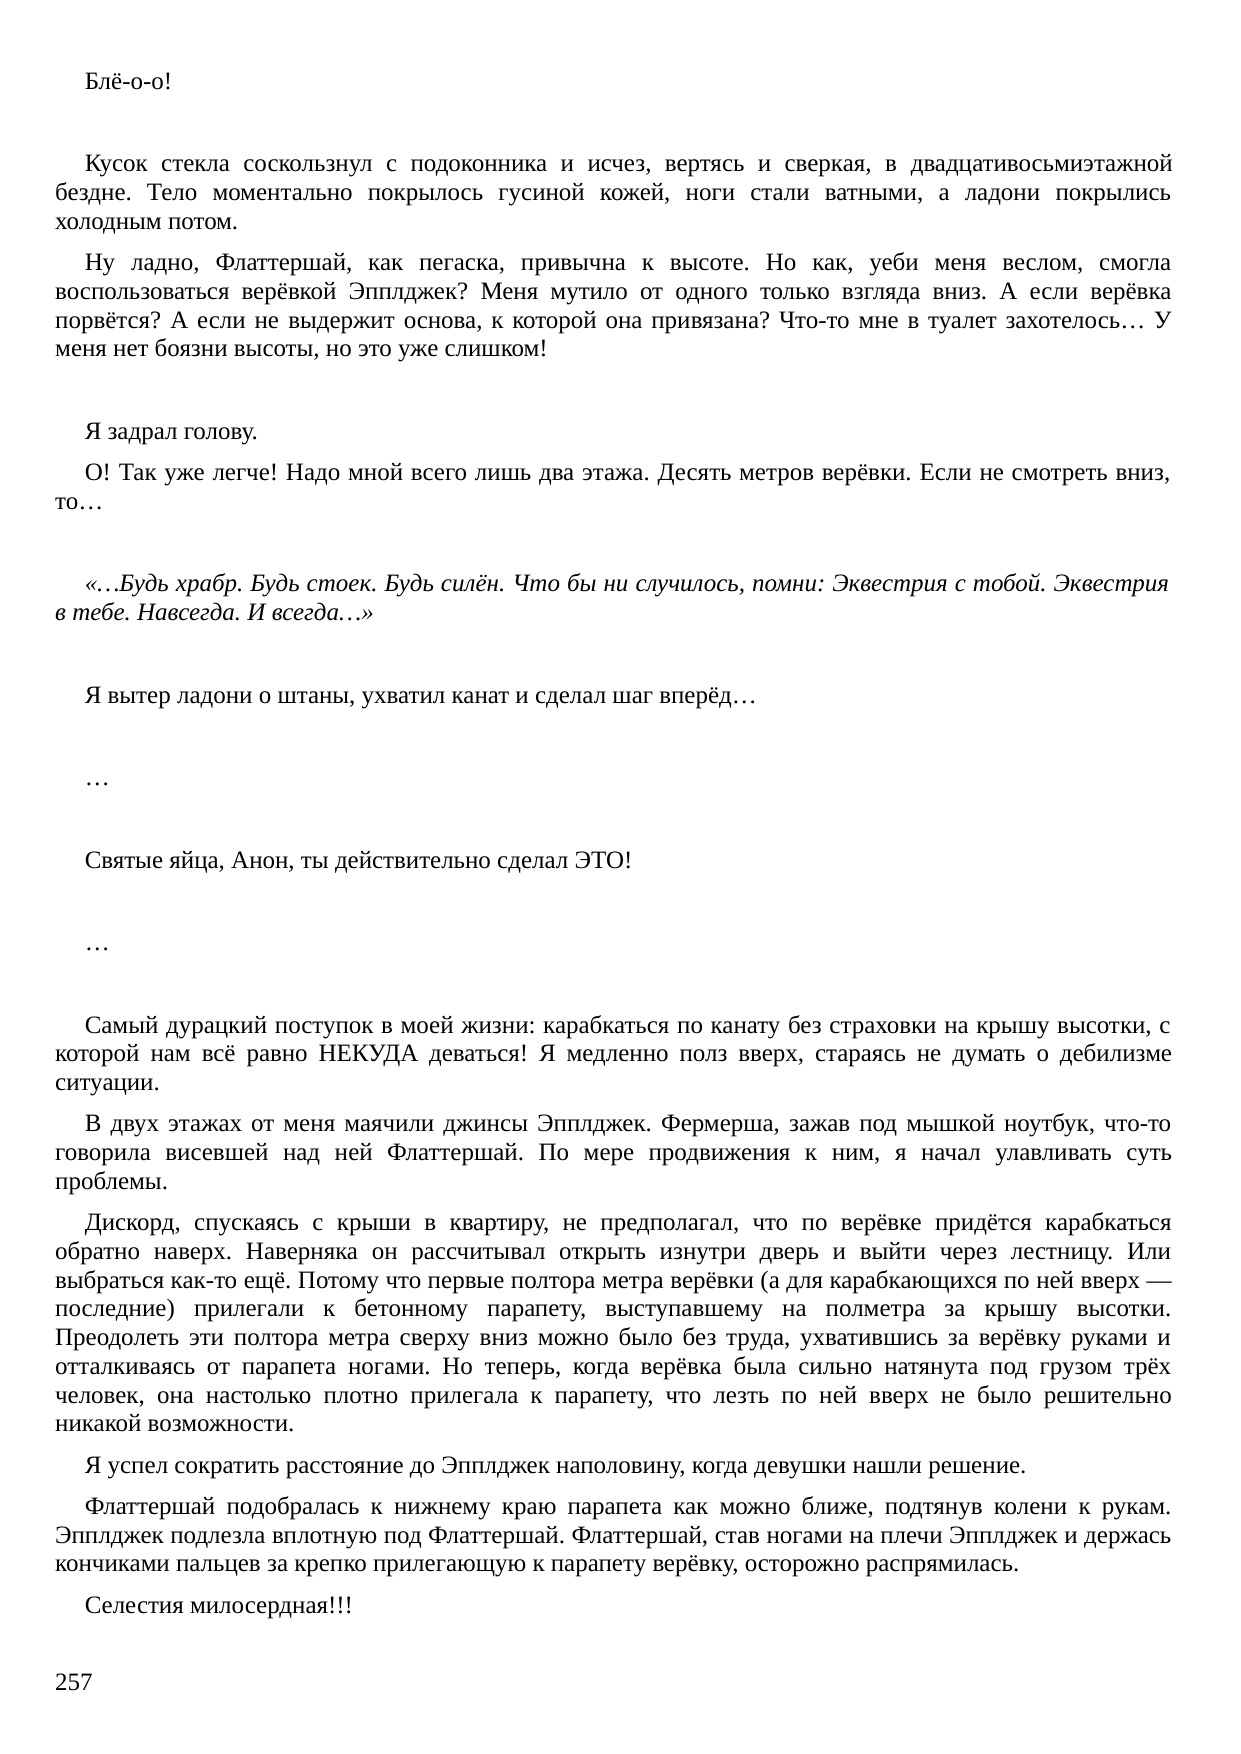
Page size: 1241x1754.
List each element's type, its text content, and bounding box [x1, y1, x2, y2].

text О! Так уже легче! Надо мной всего лишь два этажа. Десять метров верёвки. Если не смотреть вниз, то… [55, 457, 1173, 515]
text В двух этажах от меня маячили джинсы Эпплджек. Фермерша, зажав под мышкой ноутбук, что-то говорила висевшей над ней Флаттершай. По мере продвижения к ним, я начал улавливать суть проблемы. [55, 1108, 1173, 1195]
text «…Будь храбр. Будь стоек. Будь силён. Что бы ни случилось, помни: Эквестрия с тобой. Эквестрия в тебе. Навсегда. И всегда…» [55, 568, 1173, 626]
text Кусок стекла соскользнул с подоконника и исчез, вертясь и сверкая, в двадцативосьмиэтажной бездне. Тело моментально покрылось гусиной кожей, ноги стали ватными, а ладони покрылись холодным потом. [55, 148, 1173, 235]
text Ну ладно, Флаттершай, как пегаска, привычна к высоте. Но как, уеби меня веслом, смогла воспользоваться верёвкой Эпплджек? Меня мутило от одного только взгляда вниз. А если верёвка порвётся? А если не выдержит основа, к которой она привязана? Что-то мне в туалет захотелось… У меня нет боязни высоты, но это уже слишком! [55, 247, 1173, 362]
text Я вытер ладони о штаны, ухватил канат и сделал шаг вперёд… [55, 680, 1173, 708]
text Самый дурацкий поступок в моей жизни: карабкаться по канату без страховки на крышу высотки, с которой нам всё равно НЕКУДА деваться! Я медленно полз вверх, стараясь не думать о дебилизме ситуации. [55, 1010, 1173, 1096]
text Я задрал голову. [55, 416, 1173, 445]
text Дискорд, спускаясь с крыши в квартиру, не предполагал, что по верёвке придётся карабкаться обратно наверх. Наверняка он рассчитывал открыть изнутри дверь и выйти через лестницу. Или выбраться как-то ещё. Потому что первые полтора метра верёвки (а для карабкающихся по ней вверх — последние) прилегали к бетонному парапету, выступавшему на полметра за крышу высотки. Преодолеть эти полтора метра сверху вниз можно было без труда, ухватившись за верёвку руками и отталкиваясь от парапета ногами. Но теперь, когда верёвка была сильно натянута под грузом трёх человек, она настолько плотно прилегала к парапету, что лезть по ней вверх не было решительно никакой возможности. [55, 1207, 1173, 1437]
text … [55, 927, 1173, 956]
text Флаттершай подобралась к нижнему краю парапета как можно ближе, подтянув колени к рукам. Эпплджек подлезла вплотную под Флаттершай. Флаттершай, став ногами на плечи Эпплджек и держась кончиками пальцев за крепко прилегающую к парапету верёвку, осторожно распрямилась. [55, 1491, 1173, 1577]
text Я успел сократить расстояние до Эпплджек наполовину, когда девушки нашли решение. [55, 1450, 1173, 1478]
text Блё-о-о! [55, 66, 1173, 95]
text Селестия милосердная!!! [55, 1590, 1173, 1618]
text … [55, 762, 1173, 791]
text Святые яйца, Анон, ты действительно сделал ЭТО! [55, 845, 1173, 873]
